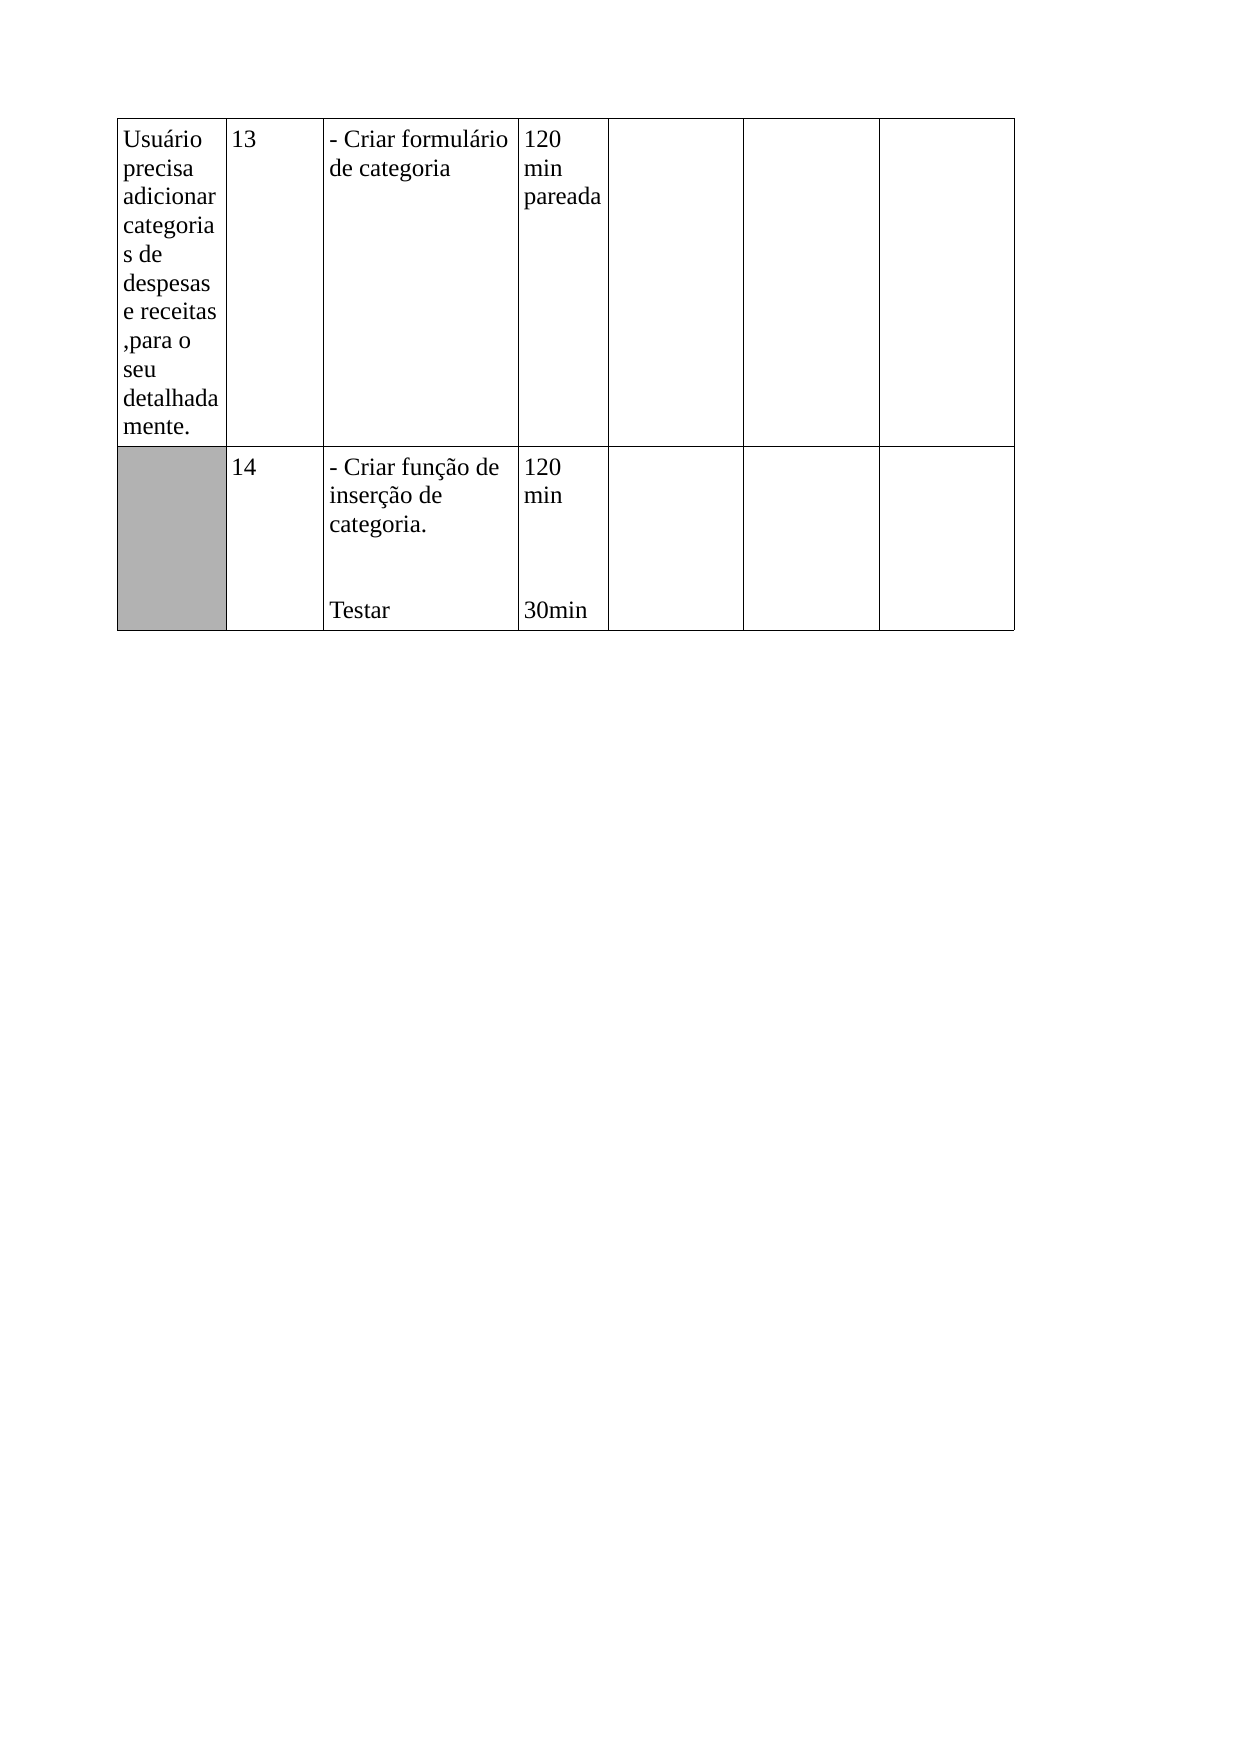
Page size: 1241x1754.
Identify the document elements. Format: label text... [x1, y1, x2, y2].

table_cell [118, 447, 226, 630]
table_cell 13 [227, 119, 323, 446]
table_cell Usuário precisa adicionar categorias de despesas e receitas ,para o seu detalhadamente. [118, 119, 226, 446]
table_cell [880, 119, 1014, 446]
table_cell [609, 119, 743, 446]
table_cell [880, 447, 1014, 630]
table_cell - Criar formulário de categoria [324, 119, 518, 446]
table_cell 14 [227, 447, 323, 630]
table_cell [744, 119, 879, 446]
table_cell 120 min 30min [519, 447, 608, 630]
table_cell [609, 447, 743, 630]
table_cell 120 min pareada [519, 119, 608, 446]
table_cell [744, 447, 879, 630]
table_cell - Criar função de inserção de categoria. Testar [324, 447, 518, 630]
